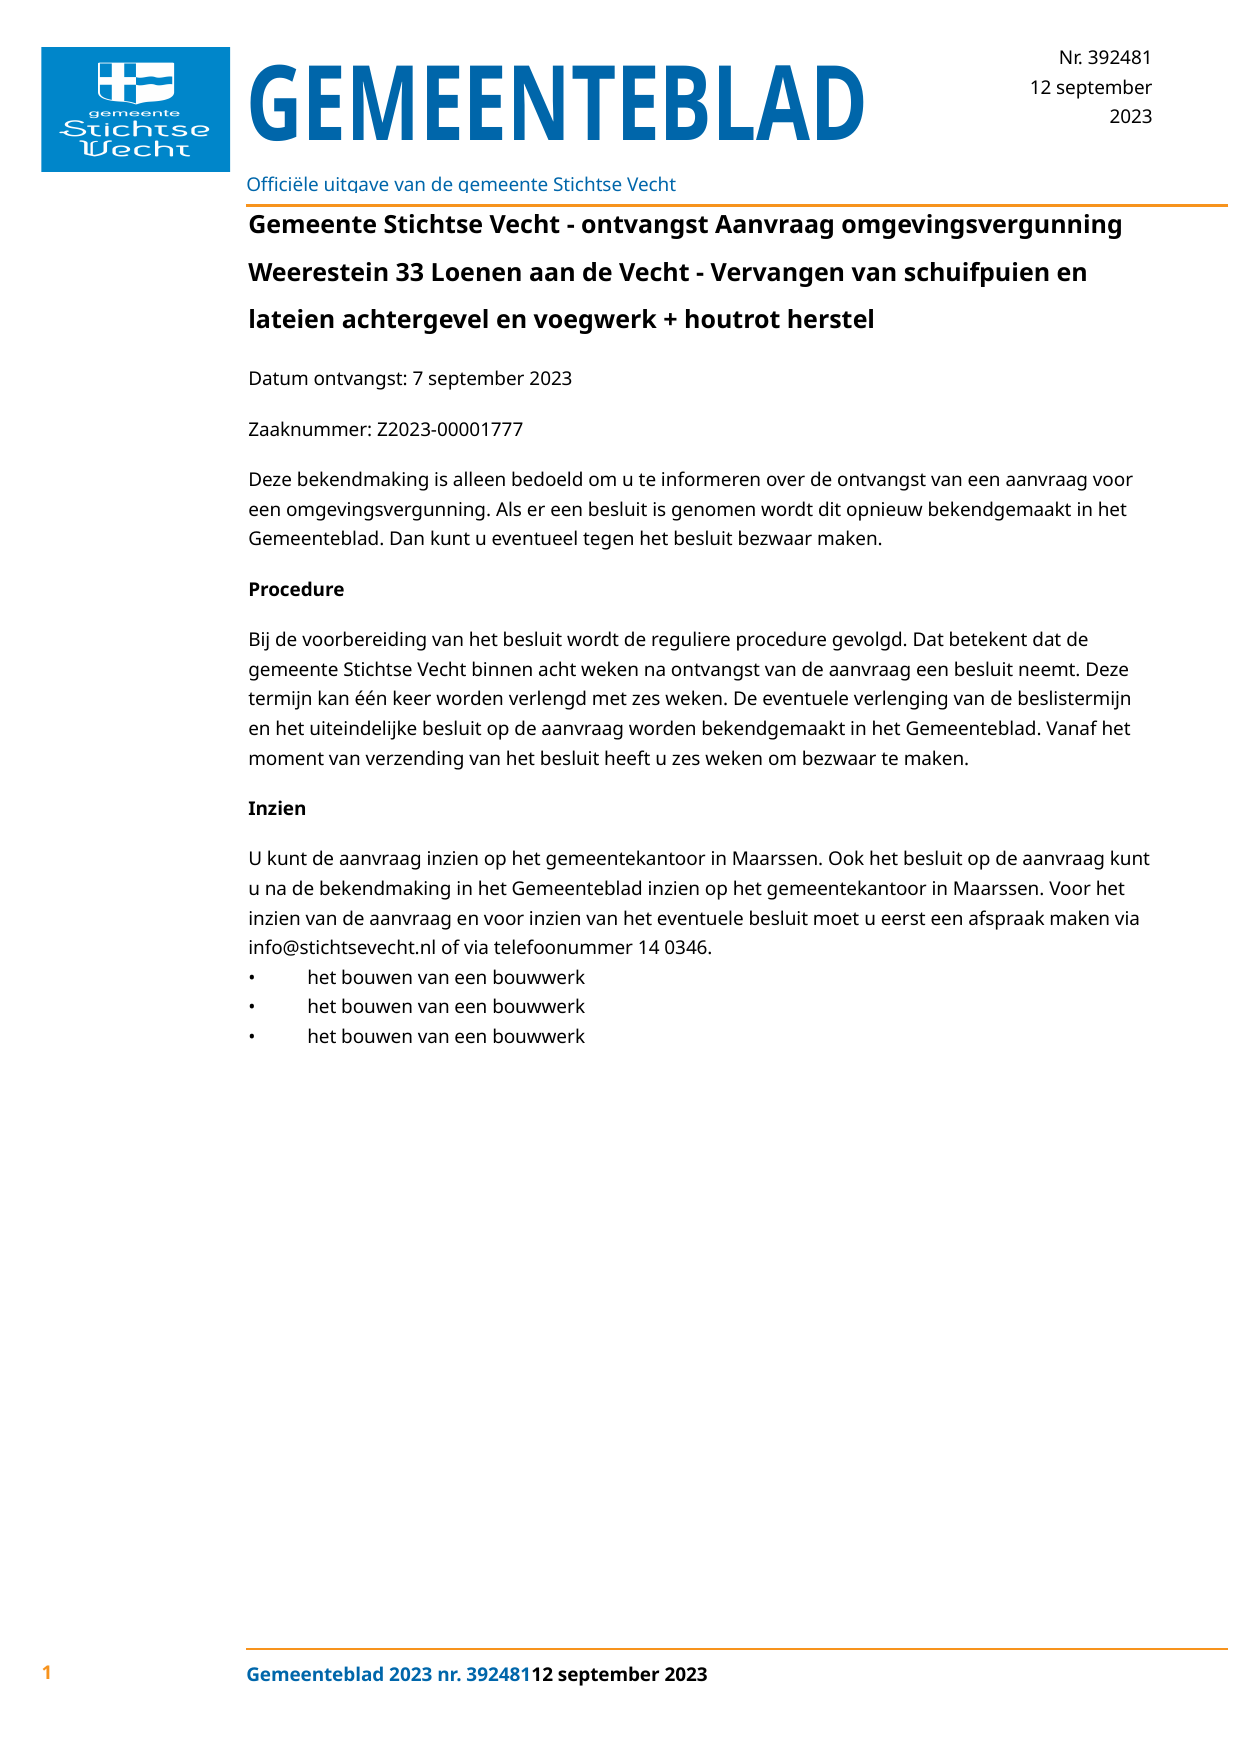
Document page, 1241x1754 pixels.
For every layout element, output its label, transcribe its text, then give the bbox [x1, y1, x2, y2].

text Deze bekendmaking is alleen bedoeld om u te informeren over de ontvangst van een aanvraag voor een omgevingsvergunning. Als er een besluit is genomen wordt dit opnieuw bekendgemaakt in het Gemeenteblad. Dan kunt u eventueel tegen het besluit bezwaar maken. [248, 466, 1152, 551]
list het bouwen van een bouwwerk [248, 1023, 1152, 1049]
list het bouwen van een bouwwerk [248, 964, 1152, 989]
text U kunt de aanvraag inzien op het gemeentekantoor in Maarssen. Ook het besluit op de aanvraag kunt u na de bekendmaking in het Gemeenteblad inzien op het gemeentekantoor in Maarssen. Voor het inzien van de aanvraag en voor inzien van het eventuele besluit moet u eerst een afspraak maken via info@stichtsevecht.nl of via telefoonummer 14 0346. [248, 846, 1152, 960]
text Bij de voorbereiding van het besluit wordt de reguliere procedure gevolgd. Dat betekent dat de gemeente Stichtse Vecht binnen acht weken na ontvangst van de aanvraag een besluit neemt. Deze termijn kan één keer worden verlengd met zes weken. De eventuele verlenging van de beslistermijn en het uiteindelijke besluit op de aanvraag worden bekendgemaakt in het Gemeenteblad. Vanaf het moment van verzending van het besluit heeft u zes weken om bezwaar te maken. [248, 626, 1152, 770]
text Gemeente Stichtse Vecht - ontvangst Aanvraag omgevingsvergunning Weerestein 33 Loenen aan de Vecht - Vervangen van schuifpuien en lateien achtergevel en voegwerk + houtrot herstel [248, 207, 1152, 336]
list het bouwen van een bouwwerk [248, 993, 1152, 1019]
picture [137, 63, 174, 103]
text Inzien [248, 795, 1152, 821]
text Zaaknummer: Z2023-00001777 [248, 416, 1152, 442]
text Procedure [248, 576, 1152, 602]
text Datum ontvangst: 7 september 2023 [248, 366, 1152, 391]
picture [99, 63, 135, 101]
